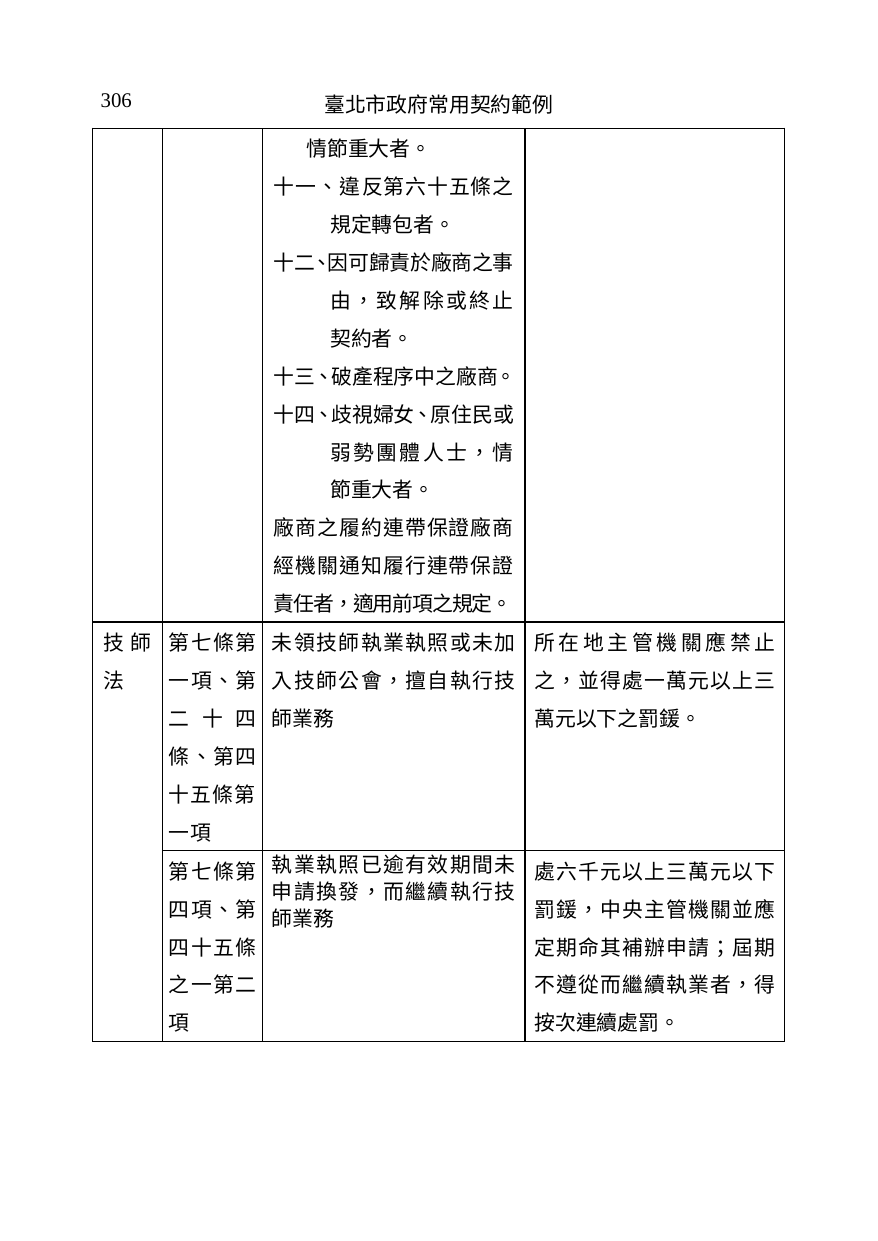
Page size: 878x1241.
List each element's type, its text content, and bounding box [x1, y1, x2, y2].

table_cell 執業執照已逾有效期間未申請換發，而繼續執行技師業務 [263, 851, 524, 1041]
table_cell 所在地主管機關應禁止之，並得處一萬元以上三萬元以下之罰鍰。 [526, 623, 784, 850]
table_cell 第七條第四項、第四十五條之一第二項 [163, 851, 262, 1041]
table_cell 技師法 [93, 623, 162, 1041]
table_cell [93, 129, 162, 621]
table_cell [163, 129, 262, 621]
table_cell [526, 129, 784, 621]
table_cell 第七條第一項、第二十四條、第四十五條第一項 [163, 623, 262, 850]
table_cell 情節重大者。 十一、違反第六十五條之規定轉包者。 十二、因可歸責於廠商之事由，致解除或終止契約者。 十三、破產程序中之廠商。 十四、歧視婦女、原住民或弱勢團體人士，情節重大者。 廠商之履約連帶保證廠商經機關通知履行連帶保證責任者，適用前項之規定。 [263, 129, 524, 621]
table_cell 處六千元以上三萬元以下罰鍰，中央主管機關並應定期命其補辦申請；屆期不遵從而繼續執業者，得按次連續處罰。 [526, 851, 784, 1041]
table_cell 未領技師執業執照或未加入技師公會，擅自執行技師業務 [263, 623, 524, 850]
